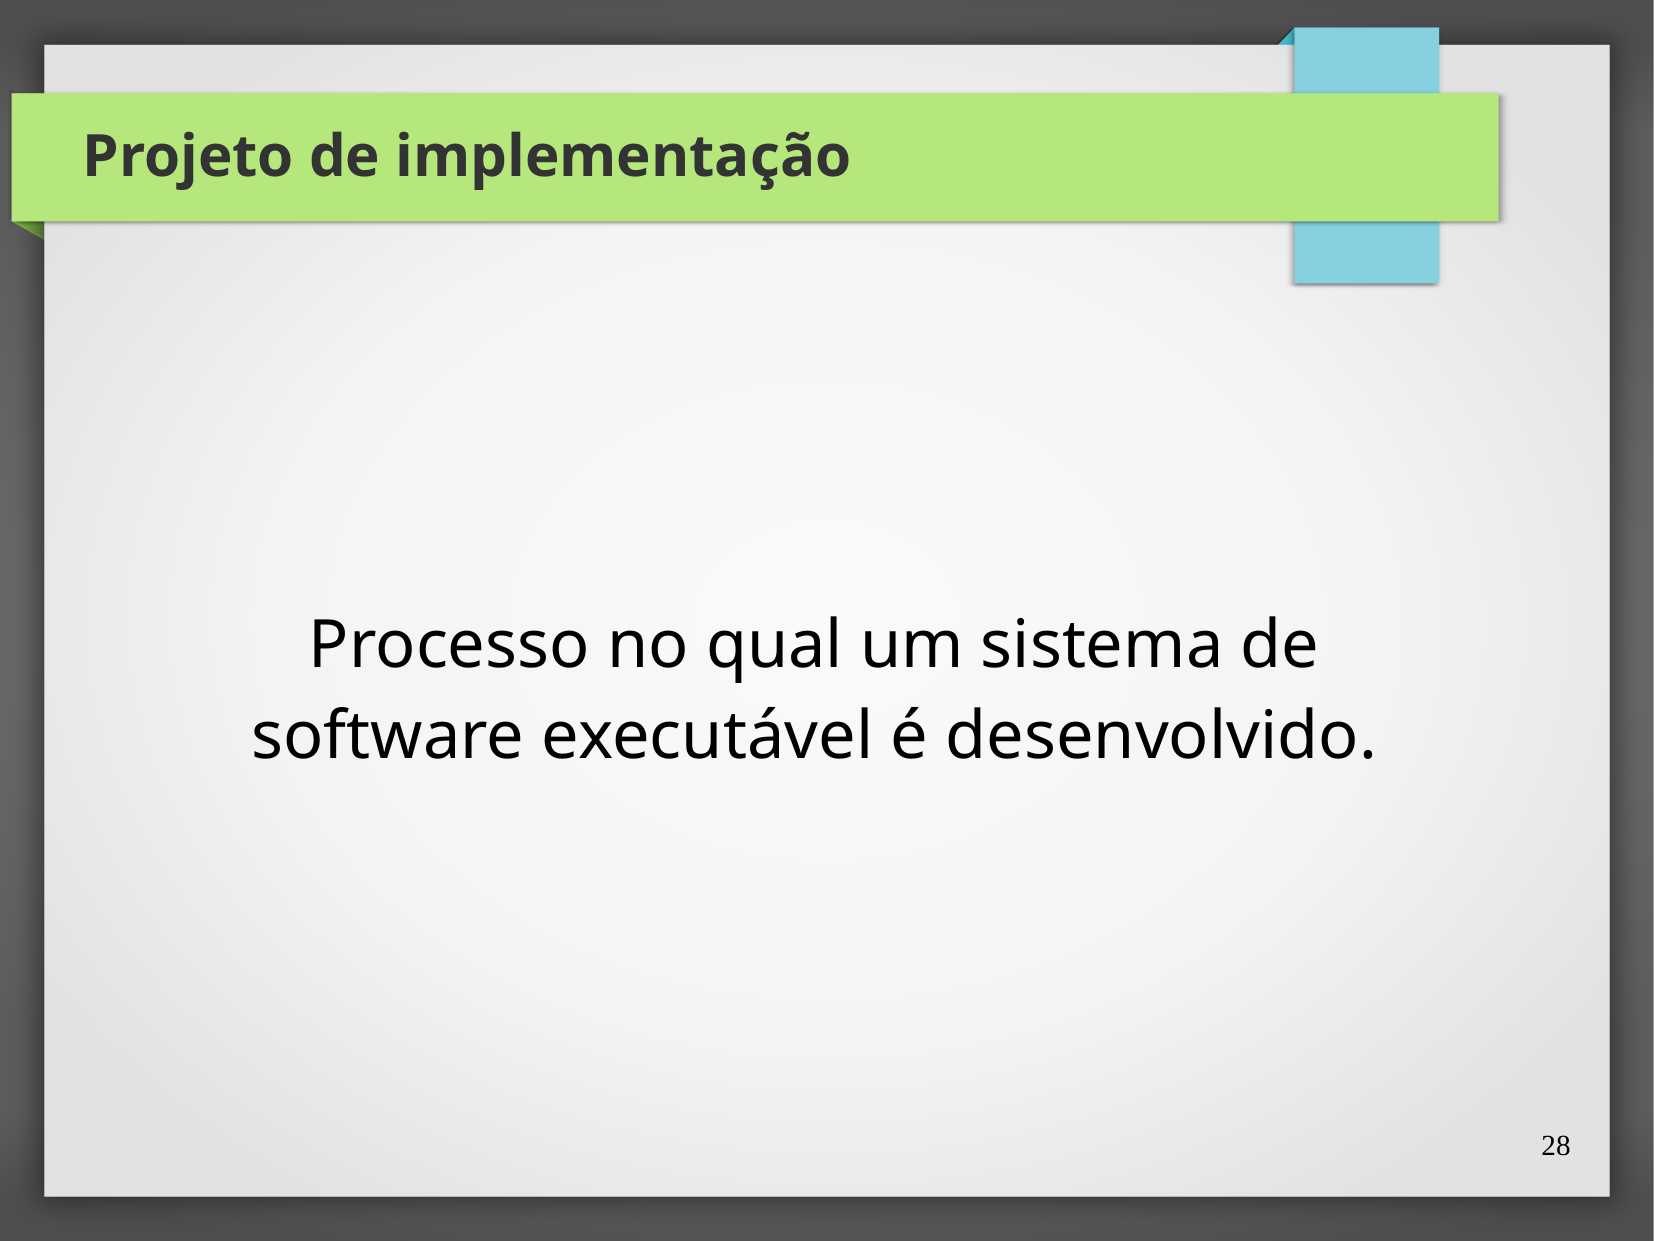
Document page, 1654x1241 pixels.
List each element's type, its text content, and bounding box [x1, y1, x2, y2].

subtitle Processo no qual um sistema de software executável é desenvolvido. [224, 413, 1406, 962]
picture [0, 0, 1654, 1241]
title Projeto de implementação [82, 94, 1264, 213]
